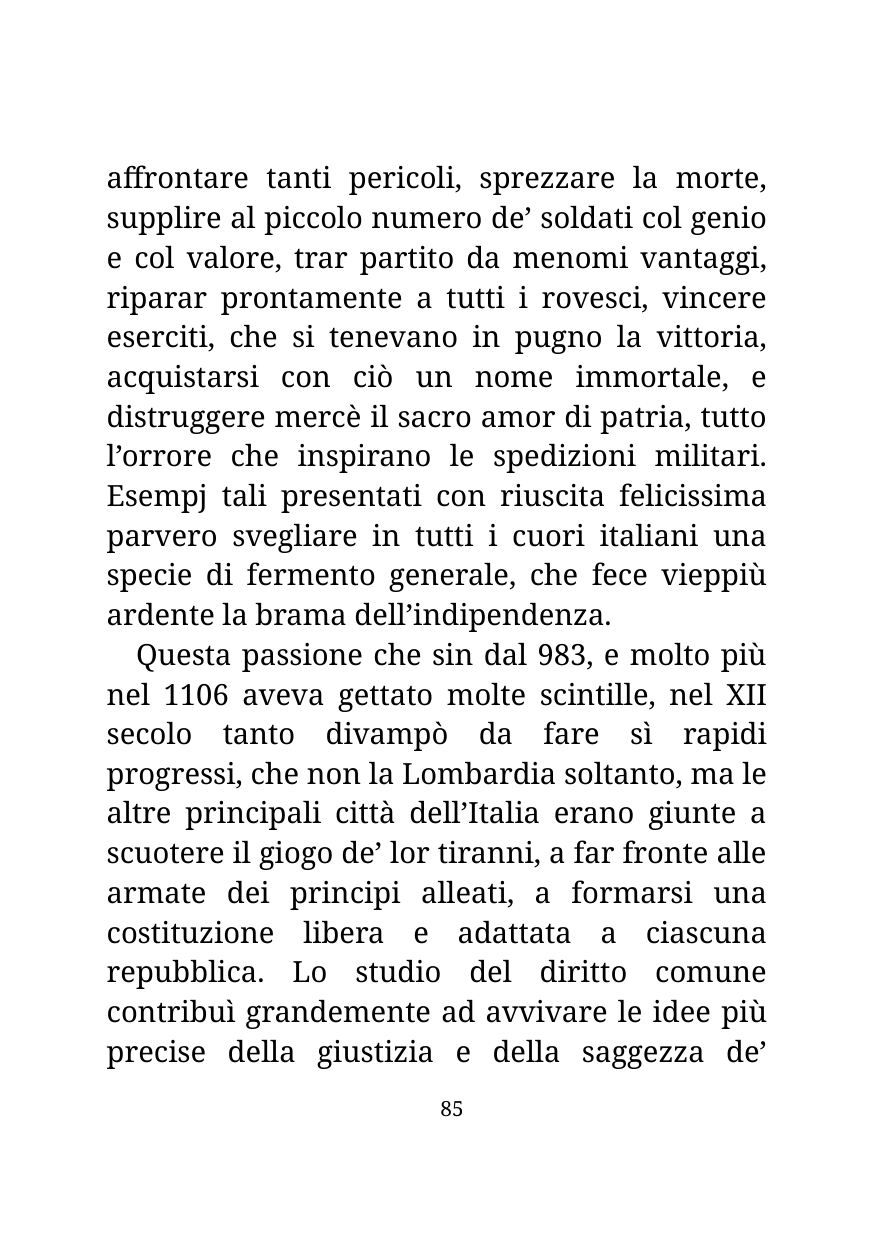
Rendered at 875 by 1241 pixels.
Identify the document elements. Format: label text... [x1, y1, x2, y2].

text Questa passione che sin dal 983, e molto più nel 1106 aveva gettato molte scintille, nel XII secolo tanto divampò da fare sì rapidi progressi, che non la Lombardia soltanto, ma le altre principali città dell’Italia erano giunte a scuotere il giogo de’ lor tiranni, a far fronte alle armate dei principi alleati, a formarsi una costituzione libera e adattata a ciascuna repubblica. Lo studio del diritto comune contribuì grandemente ad avvivare le idee più precise della giustizia e della saggezza de’ [106, 634, 768, 1071]
text affrontare tanti pericoli, sprezzare la morte, supplire al piccolo numero de’ soldati col genio e col valore, trar partito da menomi vantaggi, riparar prontamente a tutti i rovesci, vincere eserciti, che si tenevano in pugno la vittoria, acquistarsi con ciò un nome immortale, e distruggere mercè il sacro amor di patria, tutto l’orrore che inspirano le spedizioni militari. Esempj tali presentati con riuscita felicissima parvero svegliare in tutti i cuori italiani una specie di fermento generale, che fece vieppiù ardente la brama dell’indipendenza. [106, 158, 768, 634]
